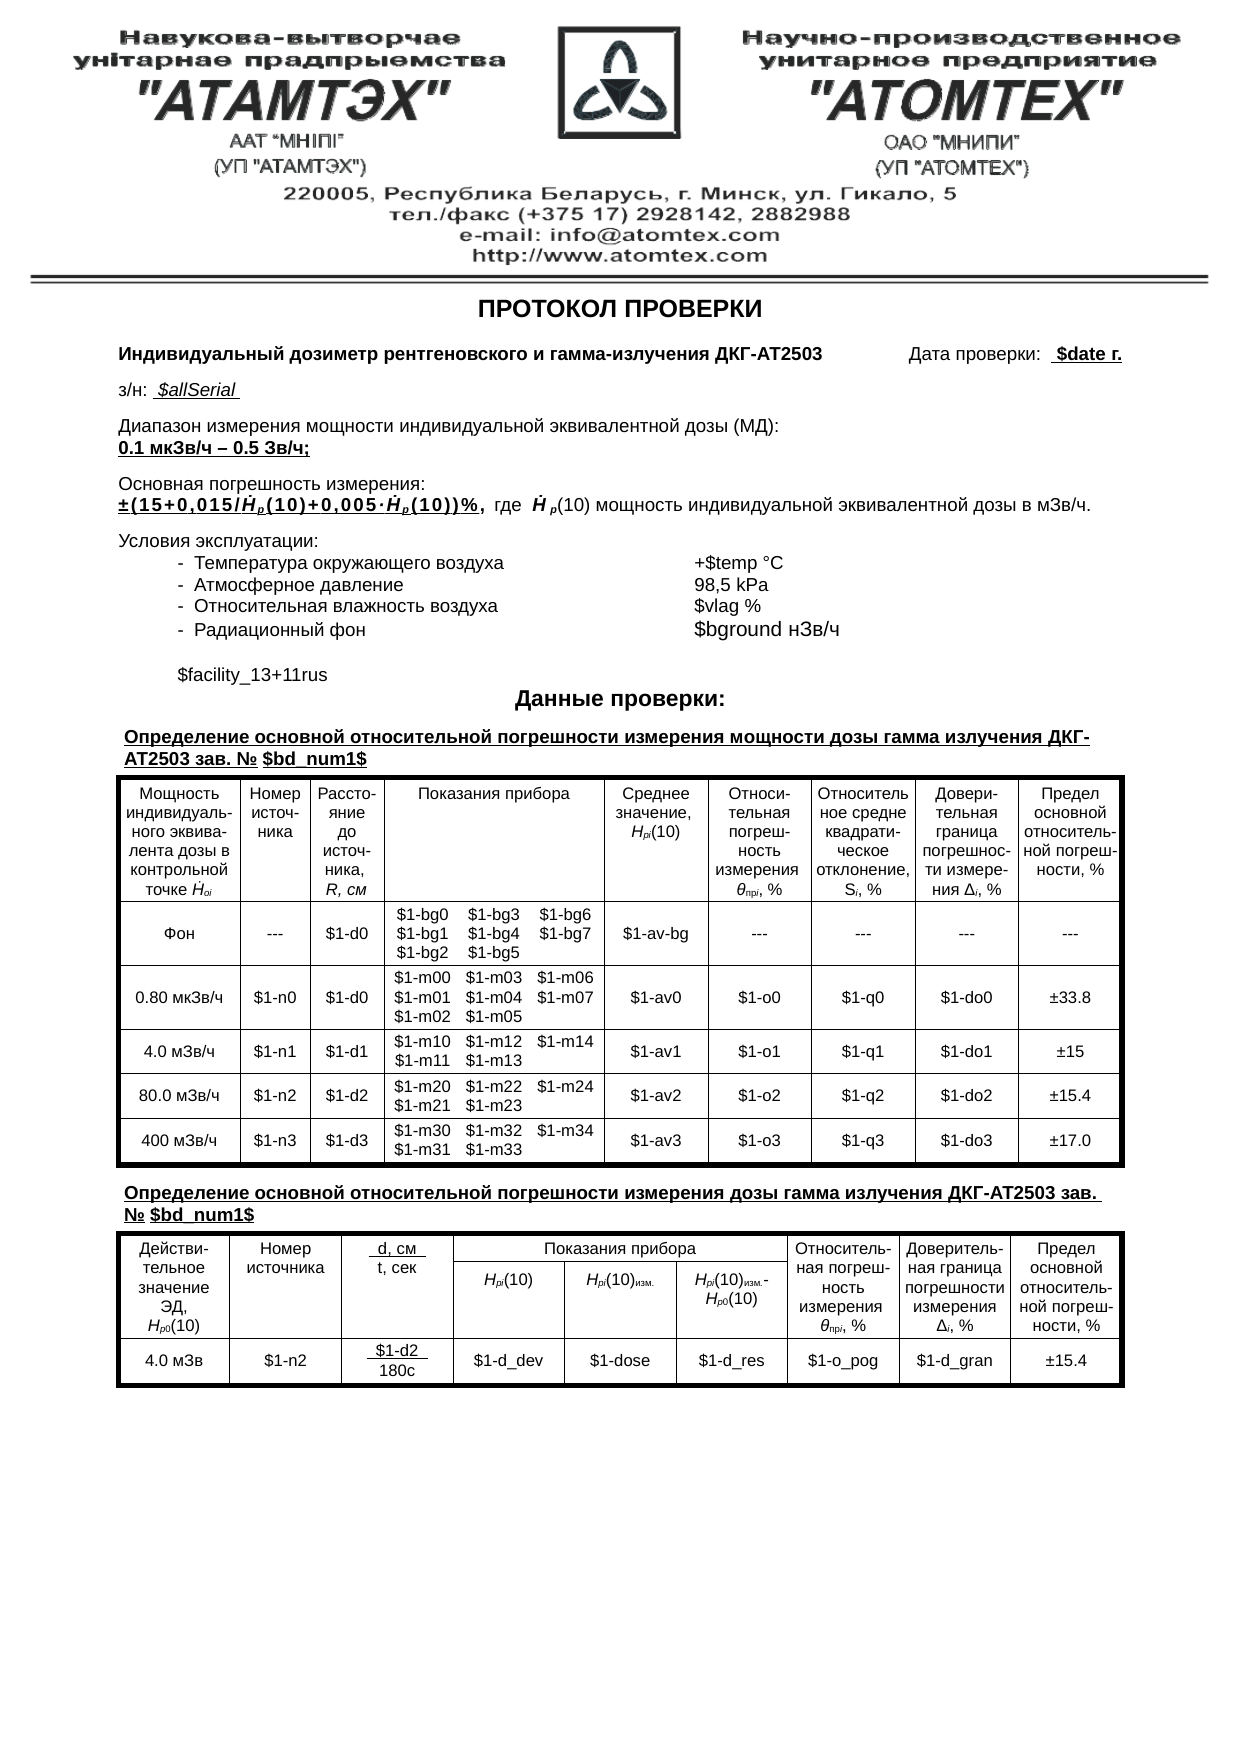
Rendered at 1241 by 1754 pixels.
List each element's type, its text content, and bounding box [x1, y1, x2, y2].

table_cell Номер источника [230, 1236, 341, 1338]
table_cell $1-bg0 $1-bg1 $1-bg2 $1-bg3 $1-bg4 $1-bg5 $1-bg6 $1-bg7 [385, 902, 604, 965]
table_cell $1-q1 [812, 1030, 915, 1073]
table_cell $1-o2 [709, 1074, 811, 1118]
text з/н: $allSerial [118, 379, 1122, 401]
table_cell $1-o1 [709, 1030, 811, 1073]
table_cell Доверитель-ная граница погрешности измерения Δi, % [900, 1236, 1010, 1338]
table_cell $1-m10 $1-m11 $1-m12 $1-m13 $1-m14 [385, 1030, 604, 1073]
table_cell Относи-тельная погреш-ность измерения θпрi, % [709, 780, 811, 901]
table_cell --- [241, 902, 310, 965]
table_cell $1-o0 [709, 966, 811, 1029]
table_header Определение основной относительной погрешности измерения дозы гамма излучения ДКГ-АТ2503 зав. № $bd_num1$ [118, 1168, 1122, 1231]
table_cell $1-d2 180c [342, 1339, 453, 1382]
table_cell $1-n2 [241, 1074, 310, 1118]
table_cell $1-d_res [677, 1339, 787, 1382]
text $facility_13+11rus [118, 664, 1122, 685]
table_cell $1-d_gran [900, 1339, 1010, 1382]
table_cell 400 мЗв/ч [121, 1119, 240, 1162]
table_cell Hpi(10)изм.-Hp0(10) [677, 1262, 787, 1338]
text - Атмосферное давление 98,5 kPa [177, 573, 1122, 595]
table_cell 4.0 мЗв/ч [121, 1030, 240, 1073]
table_cell $1-do3 [916, 1119, 1018, 1162]
table_cell $1-q0 [812, 966, 915, 1029]
table_cell ±15.4 [1019, 1074, 1119, 1118]
table_cell $1-d0 [311, 966, 384, 1029]
table_cell Показания прибора [454, 1236, 787, 1261]
table_cell $1-dose [565, 1339, 676, 1382]
table_cell ±15 [1019, 1030, 1119, 1073]
text - Температура окружающего воздуха +$temp °C [177, 552, 1122, 573]
table_cell $1-n3 [241, 1119, 310, 1162]
text ±(15+0,015/Ḣp(10)+0,005·Ḣp(10))%, где Ḣ р(10) мощность индивидуальной эквивалентной дозы в мЗв/ч. [118, 494, 1122, 516]
text Диапазон измерения мощности индивидуальной эквивалентной дозы (МД): [118, 415, 1122, 437]
table_cell $1-av1 [605, 1030, 708, 1073]
table_cell $1-do2 [916, 1074, 1018, 1118]
table_cell $1-av0 [605, 966, 708, 1029]
table_cell ±17.0 [1019, 1119, 1119, 1162]
table_cell $1-d0 [311, 902, 384, 965]
table_cell $1-d2 [311, 1074, 384, 1118]
table_cell 0.80 мкЗв/ч [121, 966, 240, 1029]
table_cell --- [916, 902, 1018, 965]
table_cell --- [812, 902, 915, 965]
table_cell Мощность индивидуаль-ного эквива-лента дозы в контрольной точке Ḣoi [121, 780, 240, 901]
table_cell $1-d1 [311, 1030, 384, 1073]
table_cell ±15.4 [1011, 1339, 1119, 1382]
text Индивидуальный дозиметр рентгеновского и гамма-излучения ДКГ-АТ2503 Дата проверки: $date г. [118, 343, 1122, 365]
table_cell Довери-тельная граница погрешнос-ти измере-ния Δi, % [916, 780, 1018, 901]
table_cell $1-m30 $1-m31 $1-m32 $1-m33 $1-m34 [385, 1119, 604, 1162]
table_cell $1-d3 [311, 1119, 384, 1162]
table_cell 80.0 мЗв/ч [121, 1074, 240, 1118]
table_cell $1-n1 [241, 1030, 310, 1073]
table_cell Показания прибора [385, 780, 604, 901]
table_cell Hpi(10) [454, 1262, 564, 1338]
table_cell $1-av3 [605, 1119, 708, 1162]
table_cell $1-o_pog [788, 1339, 899, 1382]
table_cell $1-n0 [241, 966, 310, 1029]
table_cell $1-q2 [812, 1074, 915, 1118]
text Основная погрешность измерения: [118, 473, 1122, 494]
text - Относительная влажность воздуха $vlag % [177, 595, 1122, 616]
table_cell $1-do0 [916, 966, 1018, 1029]
table_cell Среднее значение, Hpi(10) [605, 780, 708, 901]
table_cell $1-d_dev [454, 1339, 564, 1382]
table_cell Относитель-ная погреш-ность измерения θпрi, % [788, 1236, 899, 1338]
table_cell $1-av-bg [605, 902, 708, 965]
table_cell $1-av2 [605, 1074, 708, 1118]
table_cell Номер источ-ника [241, 780, 310, 901]
table_cell 4.0 мЗв [121, 1339, 229, 1382]
table_cell $1-q3 [812, 1119, 915, 1162]
table_cell ±33.8 [1019, 966, 1119, 1029]
table_cell $1-o3 [709, 1119, 811, 1162]
table_cell Действи-тельное значение ЭД, Hp0(10) [121, 1236, 229, 1338]
table_cell d, см t, сек [342, 1236, 453, 1338]
table_cell Фон [121, 902, 240, 965]
table_cell Предел основной относитель-ной погреш-ности, % [1011, 1236, 1119, 1338]
table_cell $1-do1 [916, 1030, 1018, 1073]
text Данные проверки: [118, 685, 1122, 712]
table_cell Hpi(10)изм. [565, 1262, 676, 1338]
table_cell --- [709, 902, 811, 965]
table_cell Рассто-яние до источ-ника, R, см [311, 780, 384, 901]
table_header Определение основной относительной погрешности измерения мощности дозы гамма излучения ДКГ-АТ2503 зав. № $bd_num1$ [118, 712, 1122, 775]
text Условия эксплуатации: [118, 530, 1122, 552]
table_cell Предел основной относитель-ной погреш-ности, % [1019, 780, 1119, 901]
text ПРОТОКОЛ ПРОВЕРКИ [118, 294, 1122, 323]
table_cell Относительное средне квадрати-ческое отклонение, Si, % [812, 780, 915, 901]
table_cell --- [1019, 902, 1119, 965]
table_cell $1-n2 [230, 1339, 341, 1382]
text 0.1 мкЗв/ч – 0.5 Зв/ч; [118, 437, 1122, 458]
table_cell $1-m20 $1-m21 $1-m22 $1-m23 $1-m24 [385, 1074, 604, 1118]
table_cell $1-m00 $1-m01 $1-m02 $1-m03 $1-m04 $1-m05 $1-m06 $1-m07 [385, 966, 604, 1029]
text - Радиационный фон $bground нЗв/ч [177, 616, 1122, 640]
